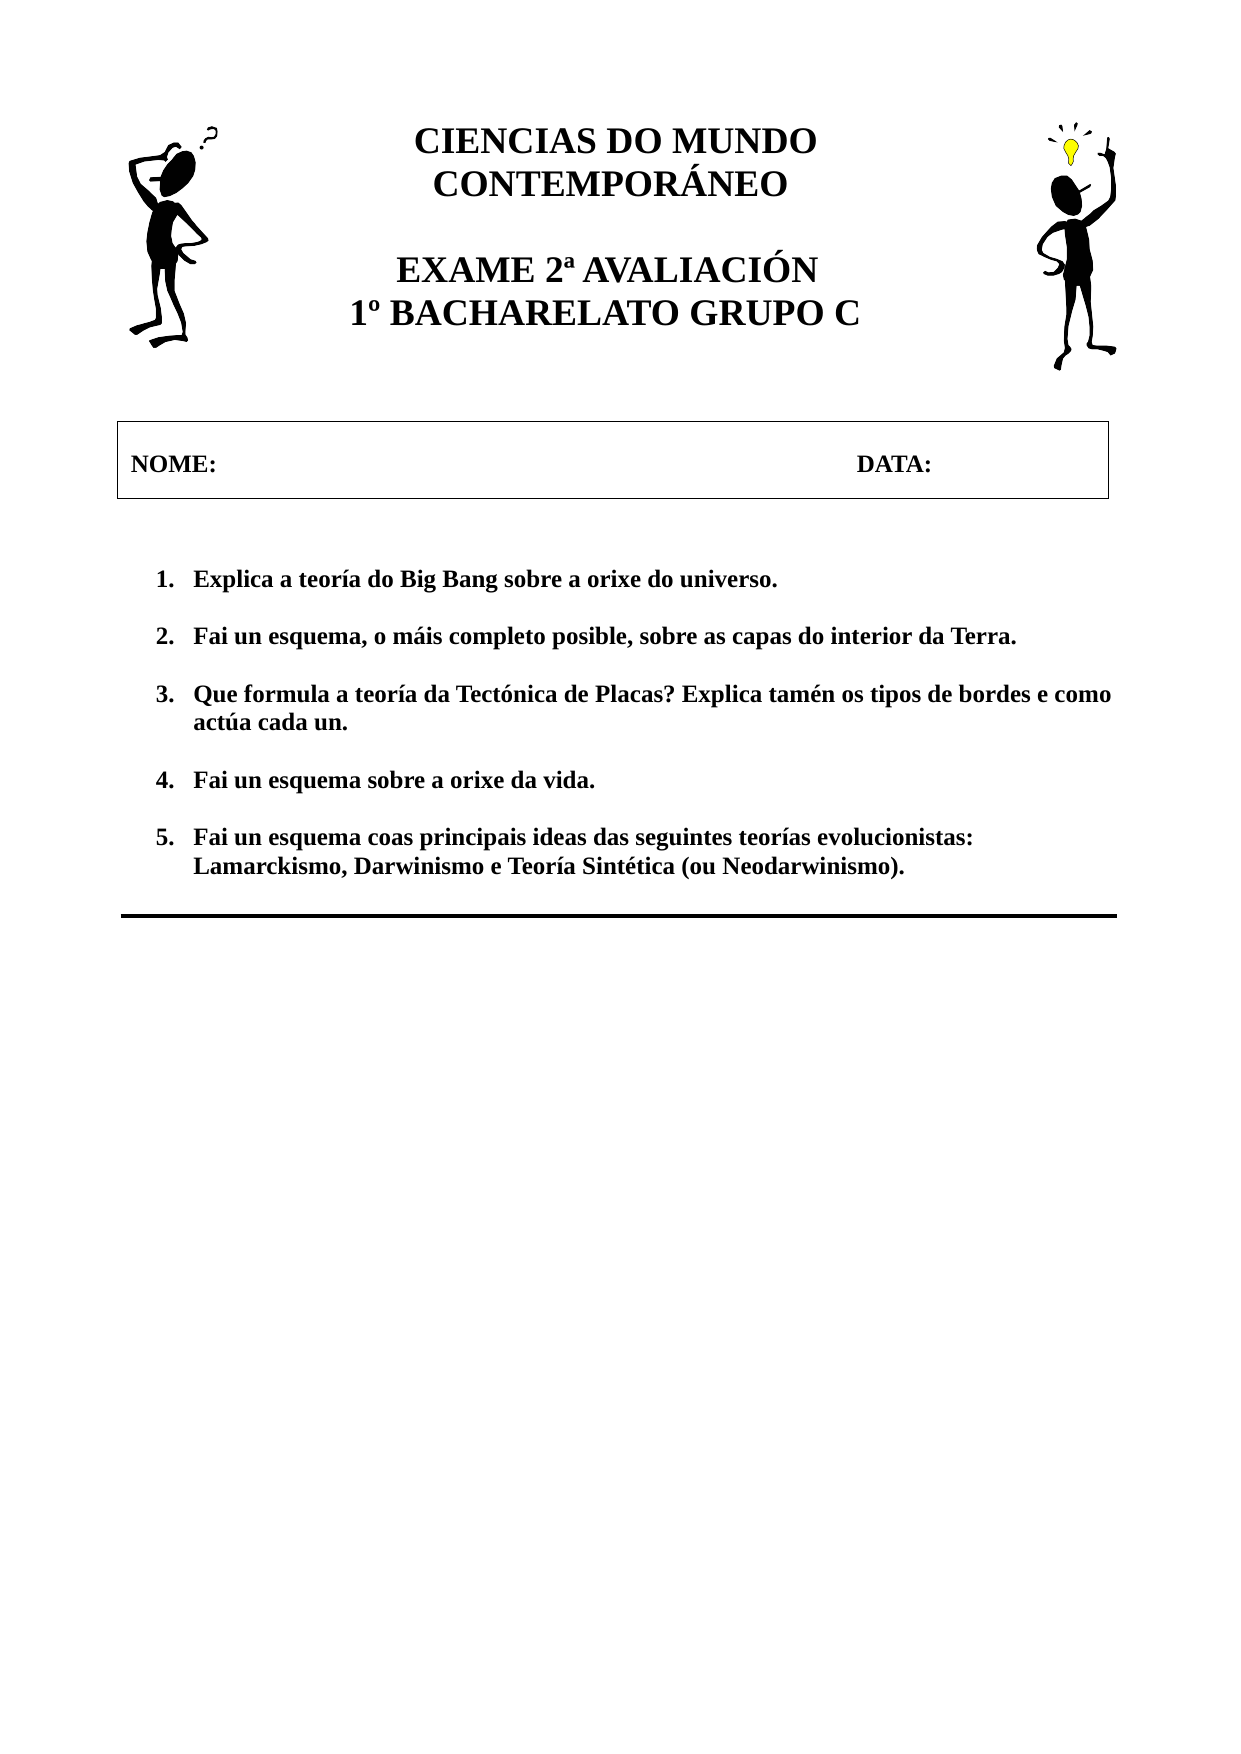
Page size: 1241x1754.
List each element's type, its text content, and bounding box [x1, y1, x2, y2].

text [129, 175, 144, 204]
text CIENCIAS DO MUNDO [118, 118, 1122, 161]
text [1069, 291, 1089, 334]
text [118, 161, 127, 204]
text NOME: DATA: [118, 449, 1108, 477]
text [1037, 291, 1066, 334]
list Explica a teoría do Big Bang sobre a orixe do universo. [156, 564, 1122, 592]
list Fai un esquema sobre a orixe da vida. [156, 765, 1122, 794]
text [129, 247, 152, 291]
list Fai un esquema coas principais ideas das seguintes teorías evolucionistas: Lamarckismo, Darwinismo e Teoría Sintética (ou Neodarwinismo). [156, 822, 1122, 880]
text [176, 291, 218, 334]
text [1037, 253, 1065, 291]
text [118, 247, 127, 291]
list Que formula a teoría da Tectónica de Placas? Explica tamén os tipos de bordes e como actúa cada un. [156, 679, 1122, 736]
text [1090, 247, 1117, 291]
text [136, 161, 218, 204]
text 1º BACHARELATO GRUPO C [219, 291, 1035, 334]
text [1109, 449, 1122, 477]
text [129, 291, 155, 328]
list Fai un esquema, o máis completo posible, sobre as capas do interior da Terra. [156, 621, 1122, 650]
text [175, 247, 218, 291]
text [140, 291, 182, 334]
text [1037, 161, 1111, 204]
text [1091, 291, 1117, 334]
text EXAME 2ª AVALIACIÓN [219, 247, 1035, 291]
text CONTEMPORÁNEO [219, 161, 1035, 204]
